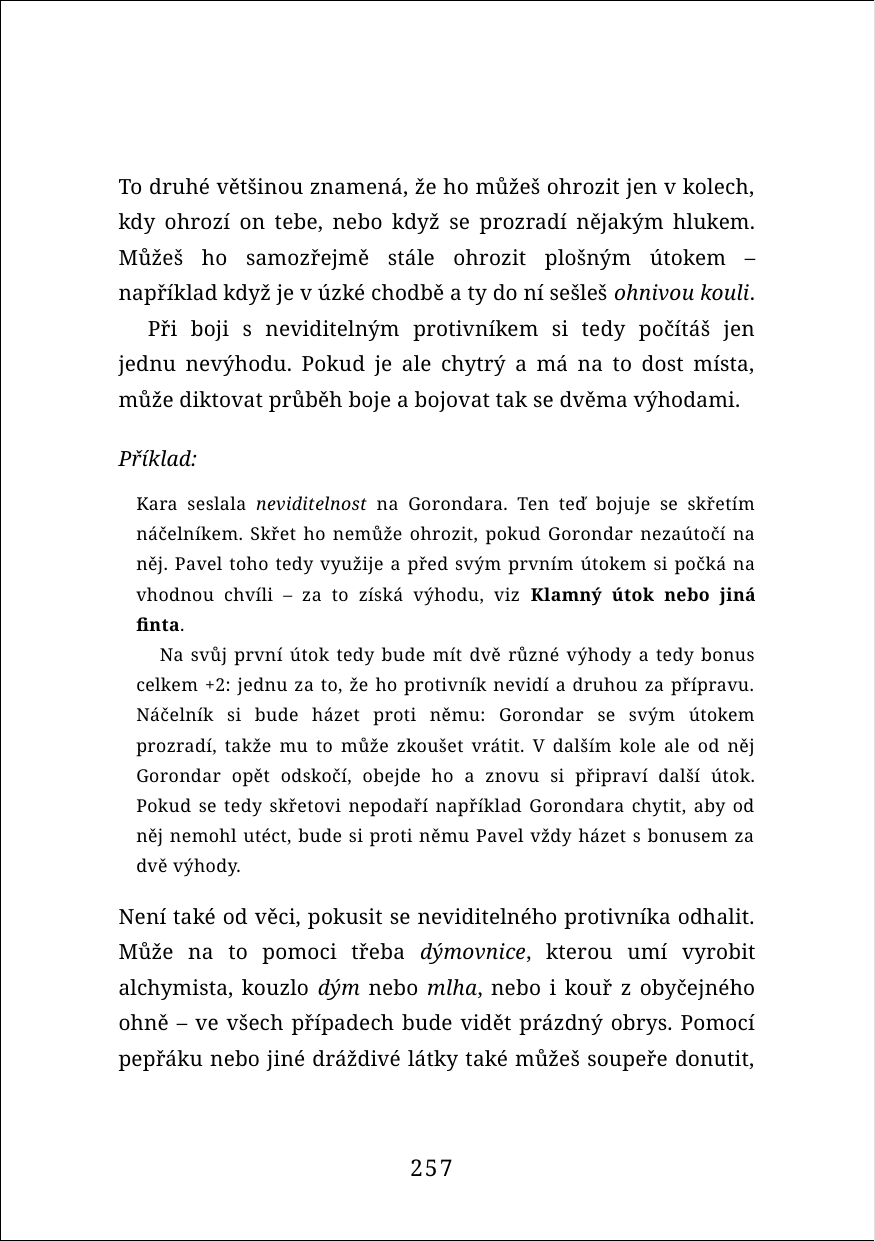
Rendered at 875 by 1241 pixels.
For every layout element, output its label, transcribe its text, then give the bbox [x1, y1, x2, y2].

text To druhé většinou znamená, že ho můžeš ohrozit jen v kolech, kdy ohrozí on tebe, nebo když se prozradí nějakým hlukem. Můžeš ho samozřejmě stále ohrozit plošným útokem – například když je v úzké chodbě a ty do ní sešleš ohnivou kouli. Při boji s neviditelným protivníkem si tedy počítáš jen jednu nevýhodu. Pokud je ale chytrý a má na to dost místa, může diktovat průběh boje a bojovat tak se dvěma výhodami. [118, 172, 756, 413]
text Příklad: [118, 444, 756, 472]
text Není také od věci, pokusit se neviditelného protivníka odhalit. Může na to pomoci třeba dýmovnice, kterou umí vyrobit alchymista, kouzlo dým nebo mlha, nebo i kouř z obyčejného ohně – ve všech případech bude vidět prázdný obrys. Pomocí pepřáku nebo jiné dráždivé látky také můžeš soupeře donutit, [118, 902, 756, 1072]
text Kara seslala neviditelnost na Gorondara. Ten teď bojuje se skřetím náčelníkem. Skřet ho nemůže ohrozit, pokud Gorondar nezaútočí na něj. Pavel toho tedy využije a před svým prvním útokem si počká na vhodnou chvíli – za to získá výhodu, viz Klamný útok nebo jiná finta. Na svůj první útok tedy bude mít dvě různé výhody a tedy bonus celkem +2: jednu za to, že ho protivník nevidí a druhou za přípravu. Náčelník si bude házet proti němu: Gorondar se svým útokem prozradí, takže mu to může zkoušet vrátit. V dalším kole ale od něj Gorondar opět odskočí, obejde ho a znovu si připraví další útok. Pokud se tedy skřetovi nepodaří například Gorondara chytit, aby od něj nemohl utéct, bude si proti němu Pavel vždy házet s bonusem za dvě výhody. [136, 491, 756, 878]
